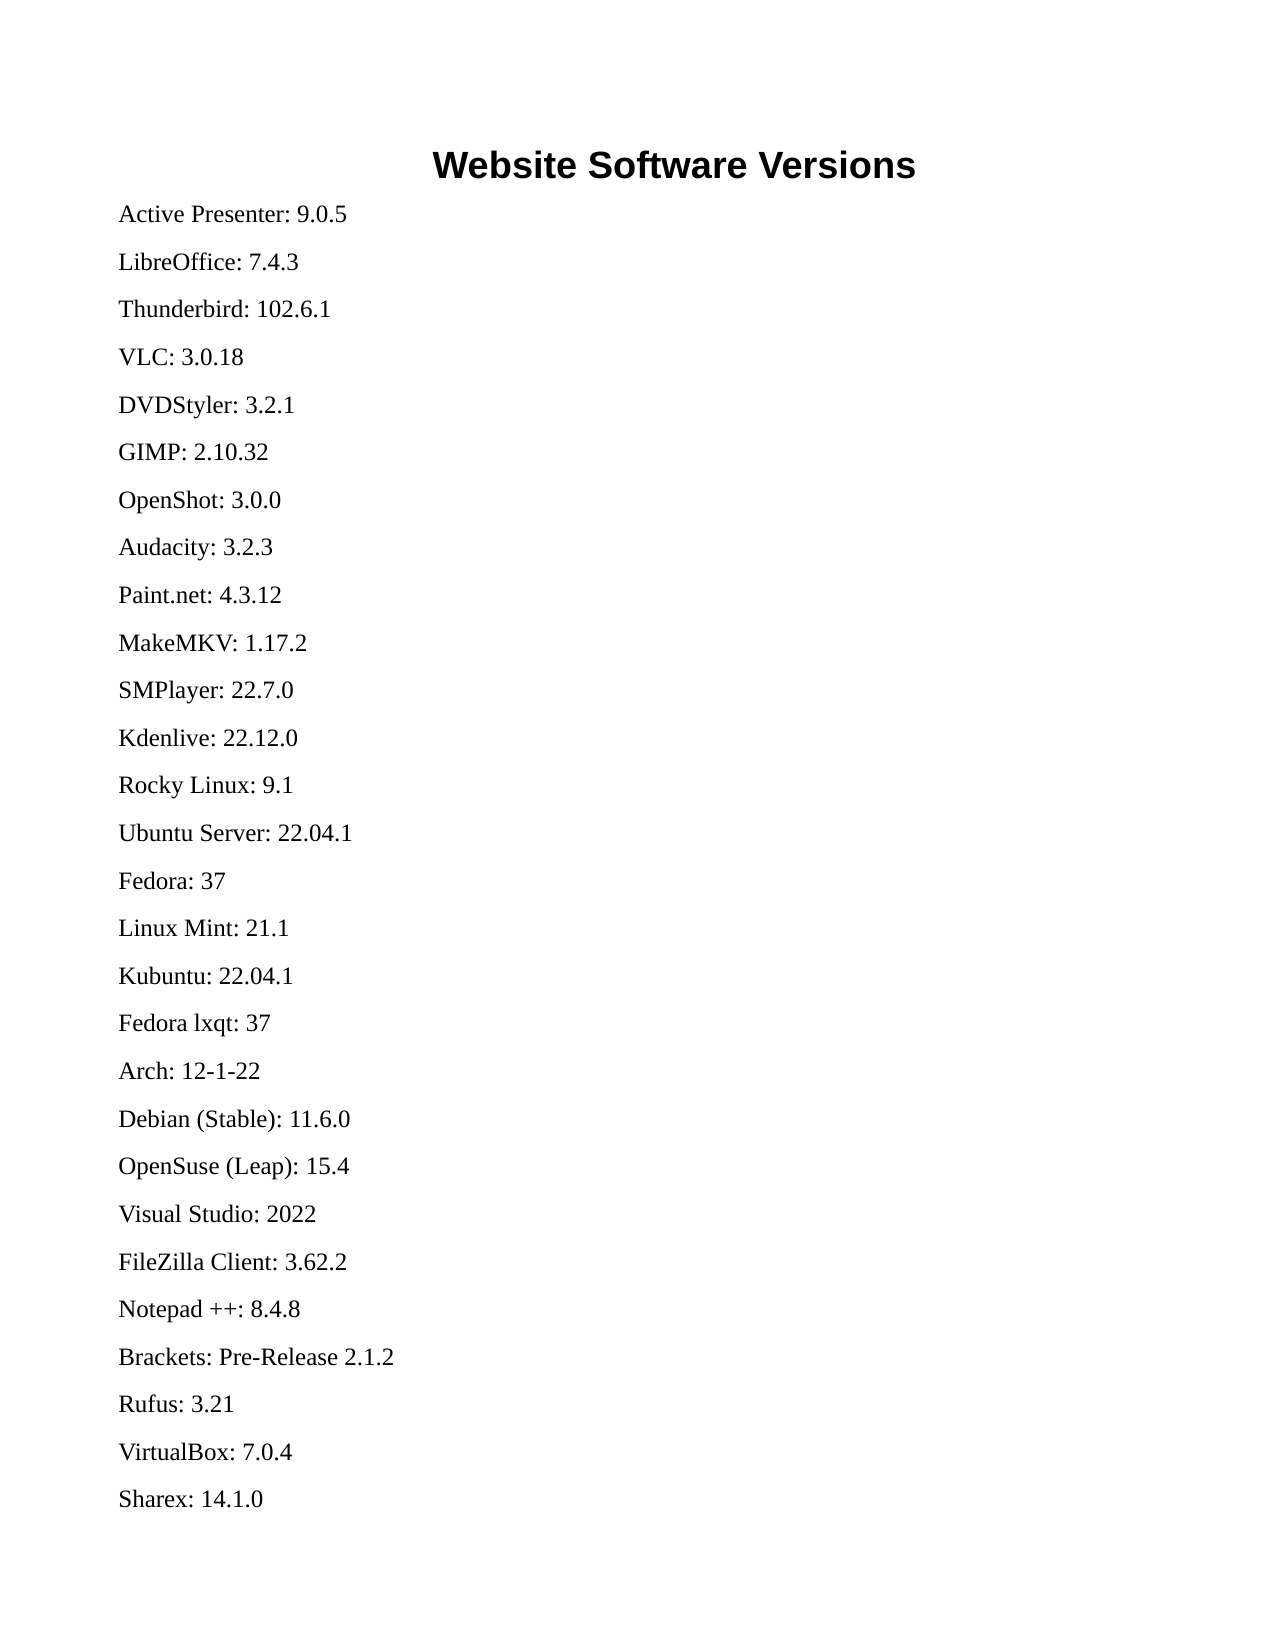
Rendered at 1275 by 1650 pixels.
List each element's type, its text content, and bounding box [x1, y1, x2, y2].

text Visual Studio: 2022 [118, 1199, 1157, 1228]
text Notepad ++: 8.4.8 [118, 1294, 1157, 1323]
text OpenSuse (Leap): 15.4 [118, 1151, 1157, 1180]
text FileZilla Client: 3.62.2 [118, 1247, 1157, 1275]
text DVDStyler: 3.2.1 [118, 390, 1157, 418]
subtitle Website Software Versions [118, 143, 1157, 187]
text Rufus: 3.21 [118, 1389, 1157, 1418]
text Rocky Linux: 9.1 [118, 771, 1157, 799]
text VirtualBox: 7.0.4 [118, 1437, 1157, 1466]
text Paint.net: 4.3.12 [118, 580, 1157, 609]
text LibreOffice: 7.4.3 [118, 247, 1157, 276]
text Audacity: 3.2.3 [118, 532, 1157, 561]
text MakeMKV: 1.17.2 [118, 628, 1157, 656]
text Active Presenter: 9.0.5 [118, 199, 1157, 228]
text Sharex: 14.1.0 [118, 1484, 1157, 1513]
text Fedora lxqt: 37 [118, 1008, 1157, 1037]
text VLC: 3.0.18 [118, 342, 1157, 371]
text Debian (Stable): 11.6.0 [118, 1104, 1157, 1132]
text Kdenlive: 22.12.0 [118, 723, 1157, 752]
text Linux Mint: 21.1 [118, 913, 1157, 942]
text GIMP: 2.10.32 [118, 437, 1157, 466]
text SMPlayer: 22.7.0 [118, 675, 1157, 704]
text Kubuntu: 22.04.1 [118, 961, 1157, 990]
text Ubuntu Server: 22.04.1 [118, 818, 1157, 847]
text Fedora: 37 [118, 866, 1157, 894]
text Brackets: Pre-Release 2.1.2 [118, 1342, 1157, 1371]
text Arch: 12-1-22 [118, 1056, 1157, 1085]
text OpenShot: 3.0.0 [118, 485, 1157, 514]
text Thunderbird: 102.6.1 [118, 294, 1157, 323]
